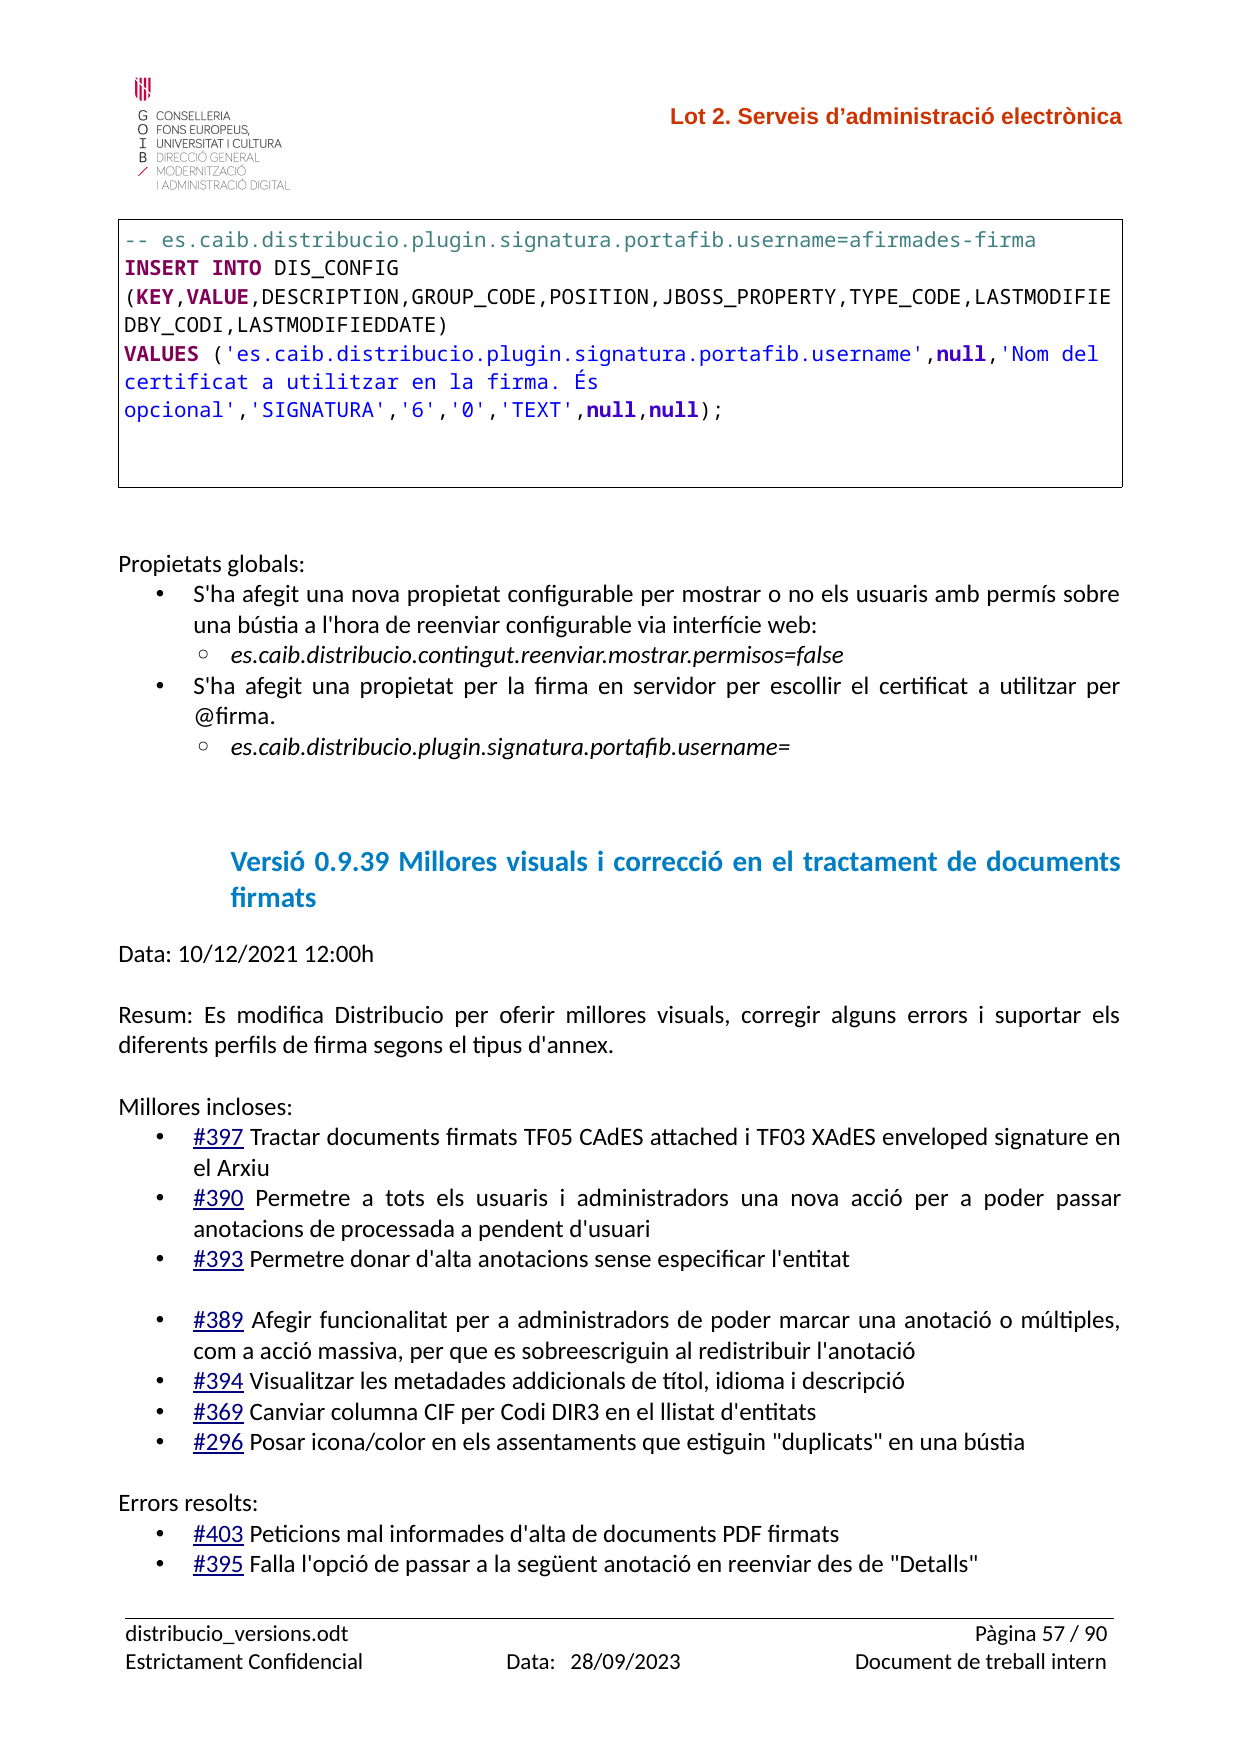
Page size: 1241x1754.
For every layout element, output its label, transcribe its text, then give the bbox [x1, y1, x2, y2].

table_header -- es.caib.distribucio.plugin.signatura.portafib.username=afirmades-firma INSERT INTO DIS_CONFIG (KEY,VALUE,DESCRIPTION,GROUP_CODE,POSITION,JBOSS_PROPERTY,TYPE_CODE,LASTMODIFIEDBY_CODI,LASTMODIFIEDDATE) VALUES ('es.caib.distribucio.plugin.signatura.portafib.username',null,'Nom del certificat a utilitzar en la firma. És opcional','SIGNATURA','6','0','TEXT',null,null); [119, 220, 1122, 487]
list #389 Afegir funcionalitat per a administradors de poder marcar una anotació o múltiples, com a acció massiva, per que es sobreescriguin al redistribuir l'anotació [156, 1304, 1122, 1365]
text Resum: Es modifica Distribucio per oferir millores visuals, corregir alguns errors i suportar els diferents perfils de firma segons el tipus d'annex. [118, 999, 1122, 1060]
list #397 Tractar documents firmats TF05 CAdES attached i TF03 XAdES enveloped signature en el Arxiu [156, 1121, 1122, 1182]
list S'ha afegit una nova propietat configurable per mostrar o no els usuaris amb permís sobre una bústia a l'hora de reenviar configurable via interfície web: [156, 578, 1122, 639]
list #394 Visualitzar les metadades addicionals de títol, idioma i descripció [156, 1365, 1122, 1396]
list #296 Posar icona/color en els assentaments que estiguin "duplicats" en una bústia [156, 1426, 1122, 1457]
list #390 Permetre a tots els usuaris i administradors una nova acció per a poder passar anotacions de processada a pendent d'usuari [156, 1182, 1122, 1243]
subtitle Versió 0.9.39 Millores visuals i correcció en el tractament de documents firmats [153, 843, 1122, 914]
list #369 Canviar columna CIF per Codi DIR3 en el llistat d'entitats [156, 1396, 1122, 1426]
text Propietats globals: [118, 548, 1122, 578]
list es.caib.distribucio.plugin.signatura.portafib.username= [193, 731, 1122, 761]
text Millores incloses: [118, 1091, 1122, 1121]
list S'ha afegit una propietat per la firma en servidor per escollir el certificat a utilitzar per @firma. [156, 670, 1122, 731]
list #393 Permetre donar d'alta anotacions sense especificar l'entitat [156, 1243, 1122, 1274]
list #403 Peticions mal informades d'alta de documents PDF firmats [156, 1518, 1122, 1548]
text Data: 10/12/2021 12:00h [118, 938, 1122, 968]
text Errors resolts: [118, 1487, 1122, 1518]
list es.caib.distribucio.contingut.reenviar.mostrar.permisos=false [193, 639, 1122, 670]
picture [126, 70, 299, 197]
list #395 Falla l'opció de passar a la següent anotació en reenviar des de "Detalls" [156, 1548, 1122, 1579]
